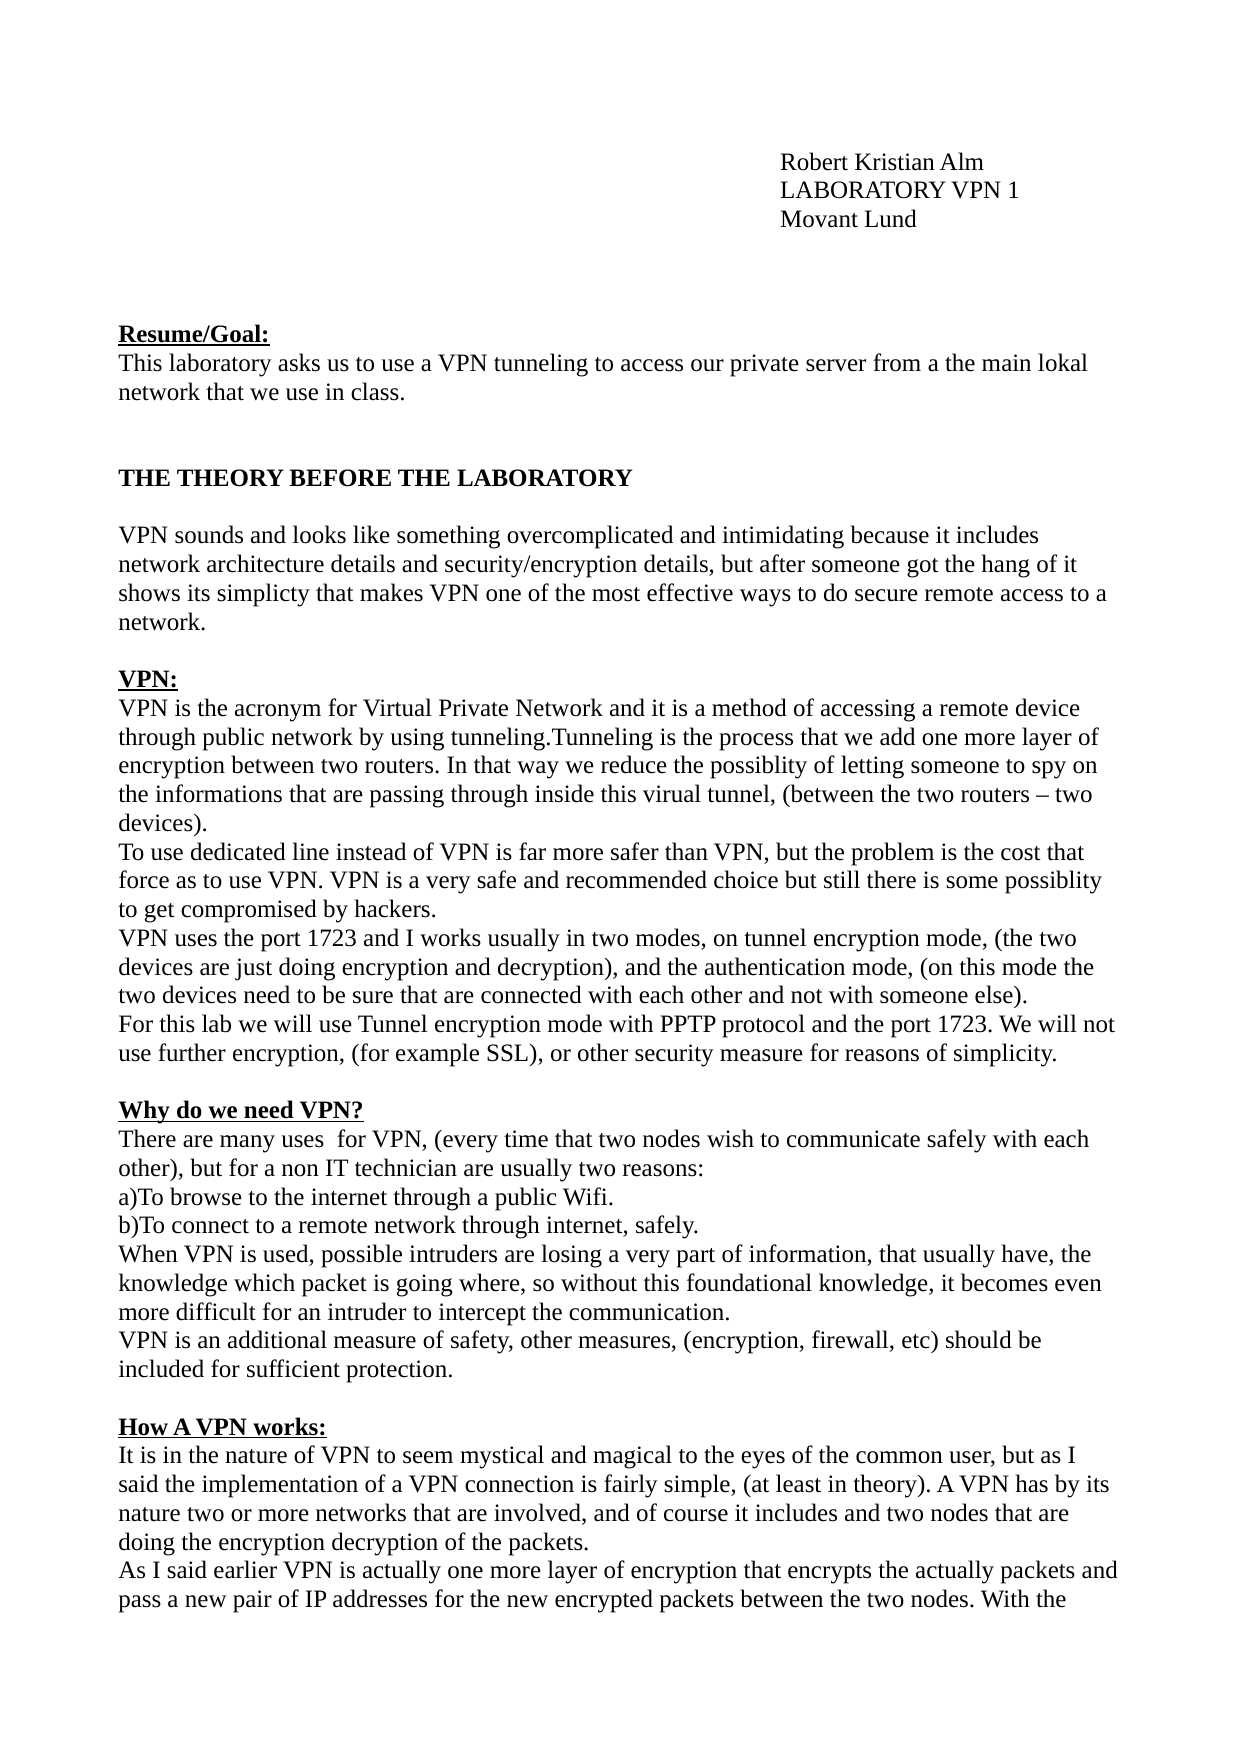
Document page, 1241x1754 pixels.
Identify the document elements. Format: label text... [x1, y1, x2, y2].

text VPN is an additional measure of safety, other measures, (encryption, firewall, etc) should be included for sufficient protection. [118, 1326, 1122, 1383]
text VPN uses the port 1723 and I works usually in two modes, on tunnel encryption mode, (the two devices are just doing encryption and decryption), and the authentication mode, (on this mode the two devices need to be sure that are connected with each other and not with someone else). For this lab we will use Tunnel encryption mode with PPTP protocol and the port 1723. We will not use further encryption, (for example SSL), or other security measure for reasons of simplicity. [118, 923, 1122, 1067]
text Robert Kristian Alm [118, 147, 1122, 176]
text b)To connect to a remote network through internet, safely. [118, 1211, 1122, 1239]
text Resume/Goal: [118, 319, 1122, 348]
text LABORATORY VPN 1 [118, 176, 1122, 204]
text As I said earlier VPN is actually one more layer of encryption that encrypts the actually packets and pass a new pair of IP addresses for the new encrypted packets between the two nodes. With the [118, 1556, 1122, 1613]
text VPN: [118, 664, 1122, 693]
text a)To browse to the internet through a public Wifi. [118, 1182, 1122, 1211]
text How A VPN works: [118, 1412, 1122, 1441]
text To use dedicated line instead of VPN is far more safer than VPN, but the problem is the cost that force as to use VPN. VPN is a very safe and recommended choice but still there is some possiblity to get compromised by hackers. [118, 837, 1122, 923]
text THE THEORY BEFORE THE LABORATORY [118, 463, 1122, 492]
text VPN sounds and looks like something overcomplicated and intimidating because it includes network architecture details and security/encryption details, but after someone got the hang of it shows its simplicty that makes VPN one of the most effective ways to do secure remote access to a network. [118, 521, 1122, 636]
text VPN is the acronym for Virtual Private Network and it is a method of accessing a remote device through public network by using tunneling.Tunneling is the process that we add one more layer of encryption between two routers. In that way we reduce the possiblity of letting someone to spy on the informations that are passing through inside this virual tunnel, (between the two routers – two devices). [118, 693, 1122, 837]
text There are many uses for VPN, (every time that two nodes wish to communicate safely with each other), but for a non IT technician are usually two reasons: [118, 1124, 1122, 1182]
text Why do we need VPN? [118, 1096, 1122, 1124]
text When VPN is used, possible intruders are losing a very part of information, that usually have, the knowledge which packet is going where, so without this foundational knowledge, it becomes even more difficult for an intruder to intercept the communication. [118, 1239, 1122, 1326]
text Movant Lund [118, 204, 1122, 233]
text This laboratory asks us to use a VPN tunneling to access our private server from a the main lokal network that we use in class. [118, 348, 1122, 406]
text It is in the nature of VPN to seem mystical and magical to the eyes of the common user, but as I said the implementation of a VPN connection is fairly simple, (at least in theory). A VPN has by its nature two or more networks that are involved, and of course it includes and two nodes that are doing the encryption decryption of the packets. [118, 1441, 1122, 1556]
